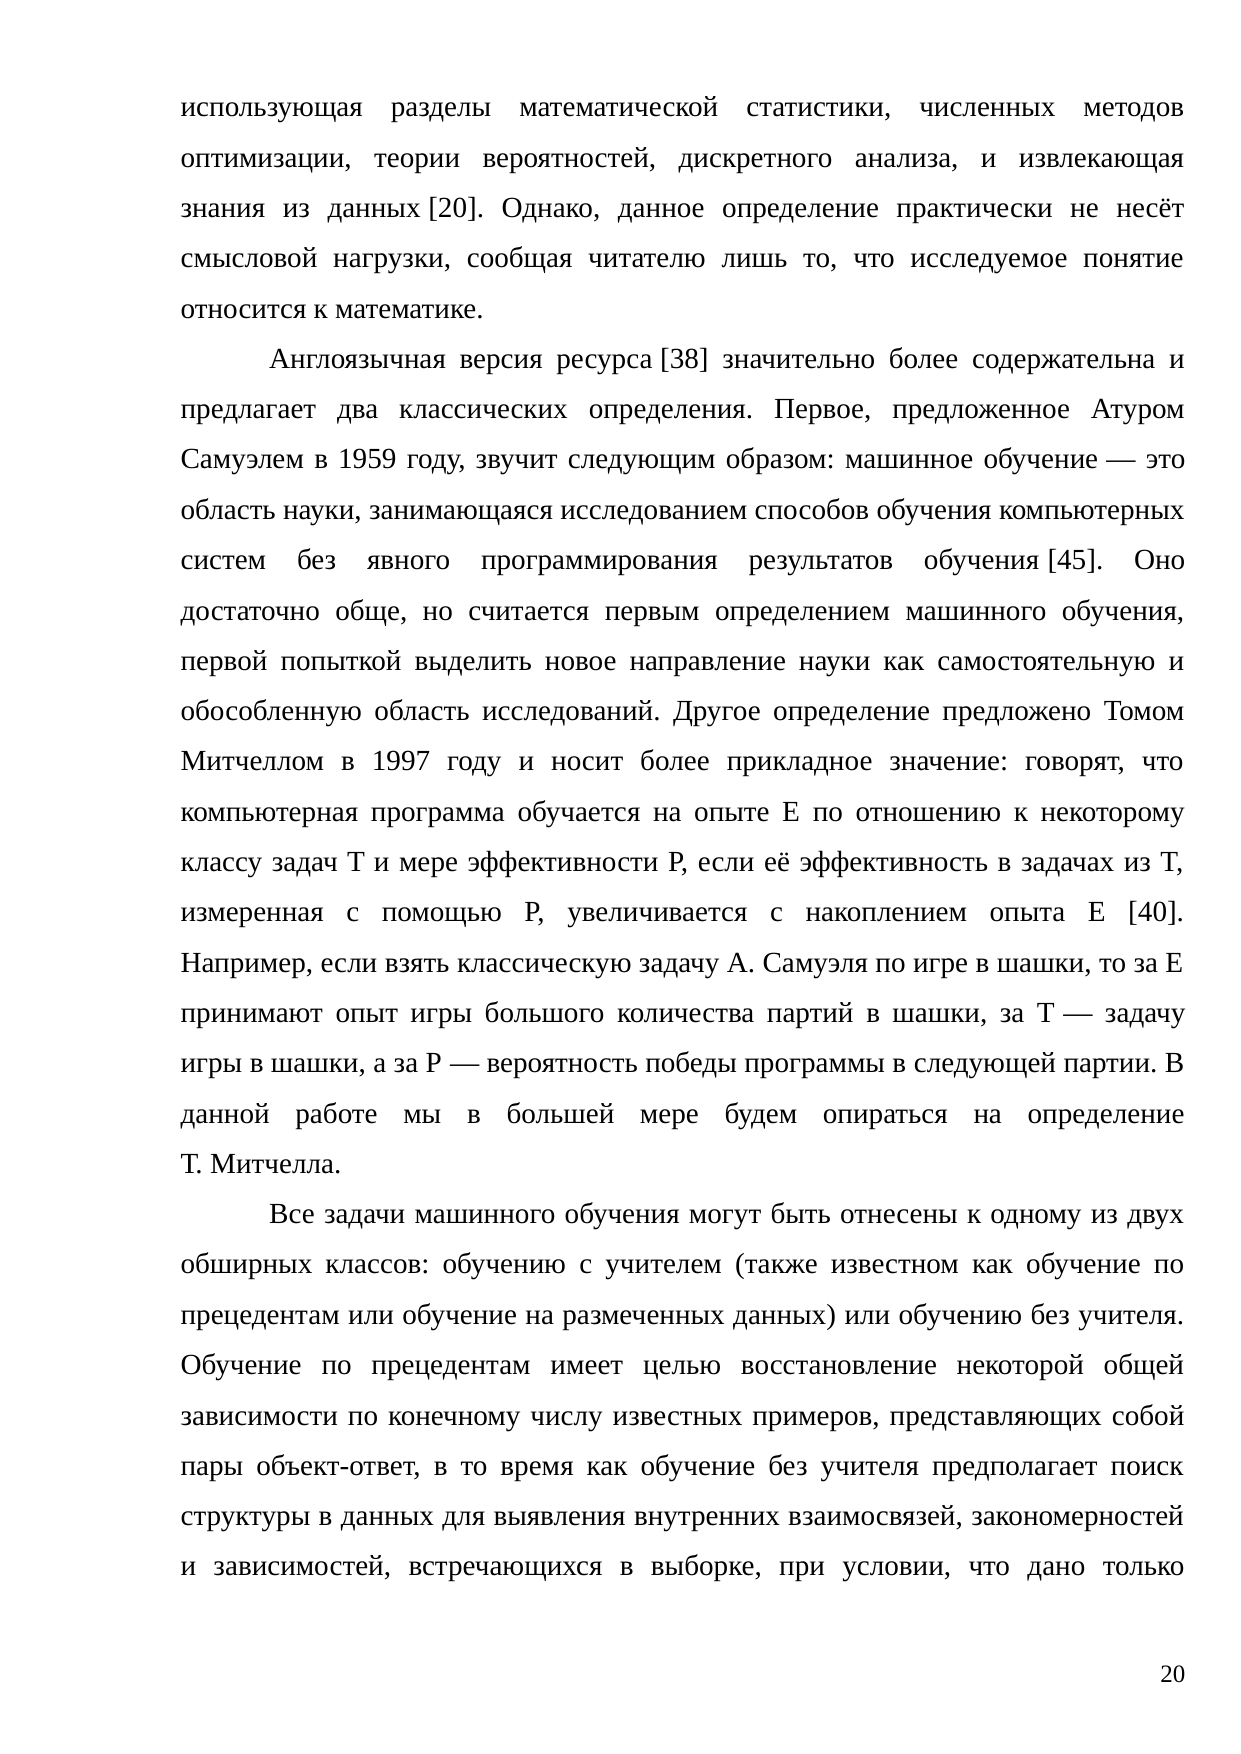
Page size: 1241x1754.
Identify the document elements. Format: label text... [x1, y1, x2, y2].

text Англоязычная версия ресурса [38] значительно более содержательна и предлагает два классических определения. Первое, предложенное Атуром Самуэлем в 1959 году, звучит следующим образом: машинное обучение — это область науки, занимающаяся исследованием способов обучения компьютерных систем без явного программирования результатов обучения [45]. Оно достаточно обще, но считается первым определением машинного обучения, первой попыткой выделить новое направление науки как самостоятельную и обособленную область исследований. Другое определение предложено Томом Митчеллом в 1997 году и носит более прикладное значение: говорят, что компьютерная программа обучается на опыте E по отношению к некоторому классу задач T и мере эффективности P, если её эффективность в задачах из T, измеренная с помощью P, увеличивается с накоплением опыта E [40]. Например, если взять классическую задачу А. Самуэля по игре в шашки, то за E принимают опыт игры большого количества партий в шашки, за T — задачу игры в шашки, а за P — вероятность победы программы в следующей партии. В данной работе мы в большей мере будем опираться на определение Т. Митчелла. [180, 341, 1185, 1179]
text Все задачи машинного обучения могут быть отнесены к одному из двух обширных классов: обучению с учителем (также известном как обучение по прецедентам или обучение на размеченных данных) или обучению без учителя. Обучение по прецедентам имеет целью восстановление некоторой общей зависимости по конечному числу известных примеров, представляющих собой пары объект-ответ, в то время как обучение без учителя предполагает поиск структуры в данных для выявления внутренних взаимосвязей, закономерностей и зависимостей, встречающихся в выборке, при условии, что дано только [180, 1196, 1185, 1582]
text использующая разделы математической статистики, численных методов оптимизации, теории вероятностей, дискретного анализа, и извлекающая знания из данных [20]. Однако, данное определение практически не несёт смысловой нагрузки, сообщая читателю лишь то, что исследуемое понятие относится к математике. [180, 89, 1185, 324]
